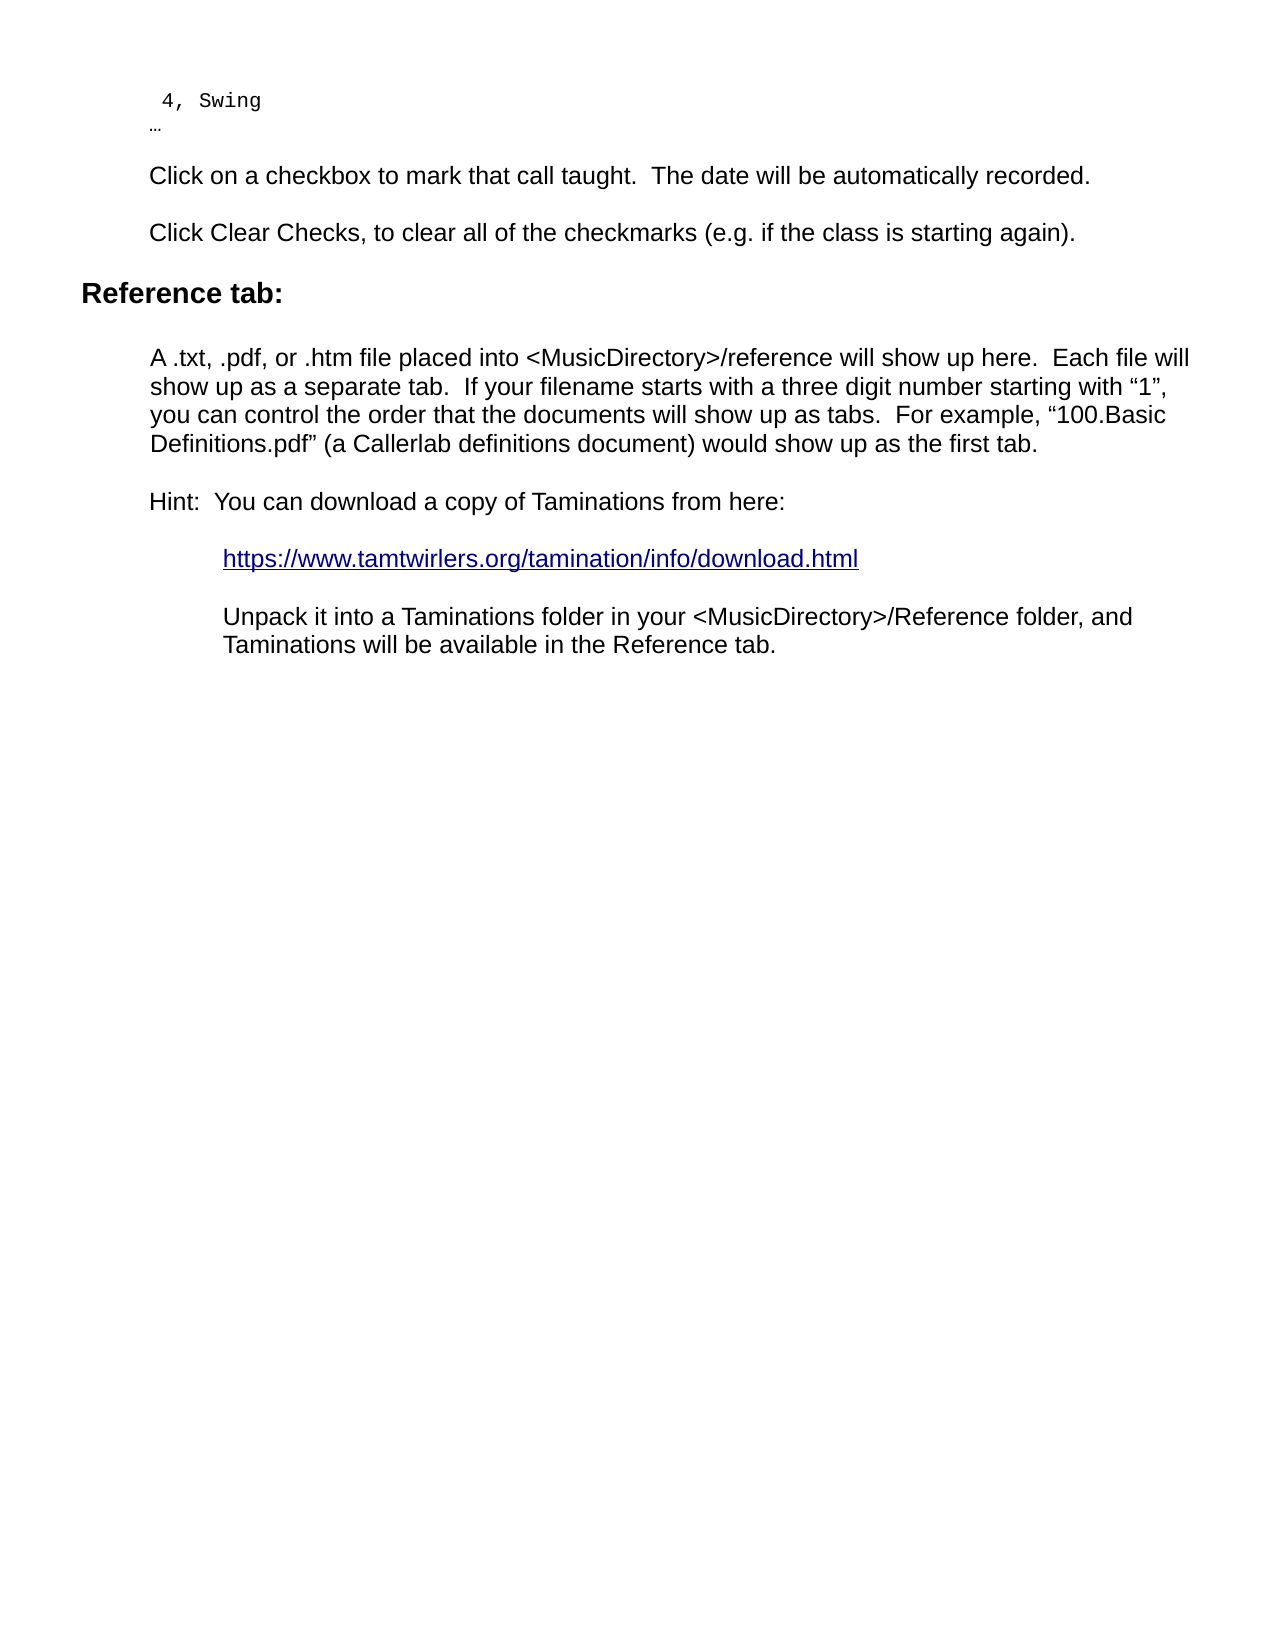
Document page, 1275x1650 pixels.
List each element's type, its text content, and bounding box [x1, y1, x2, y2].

list Reference tab: [81, 276, 1200, 343]
text Unpack it into a Taminations folder in your <MusicDirectory>/Reference folder, and [75, 602, 1200, 631]
text Click on a checkbox to mark that call taught. The date will be automatically recorded. [75, 161, 1200, 190]
list A .txt, .pdf, or .htm file placed into <MusicDirectory>/reference will show up here. Each file will show up as a separate tab. If your filename starts with a three digit number starting with “1”, you can control the order that the documents will show up as tabs. For example, “100.Basic Definitions.pdf” (a Callerlab definitions document) would show up as the first tab. [112, 343, 1200, 458]
text … [75, 114, 1200, 137]
text 4, Swing [75, 90, 1200, 114]
text Hint: You can download a copy of Taminations from here: [75, 487, 1200, 544]
text https://www.tamtwirlers.org/tamination/info/download.html [75, 544, 1200, 573]
text Taminations will be available in the Reference tab. [75, 631, 1200, 659]
text Click Clear Checks, to clear all of the checkmarks (e.g. if the class is starting again). [75, 218, 1200, 247]
